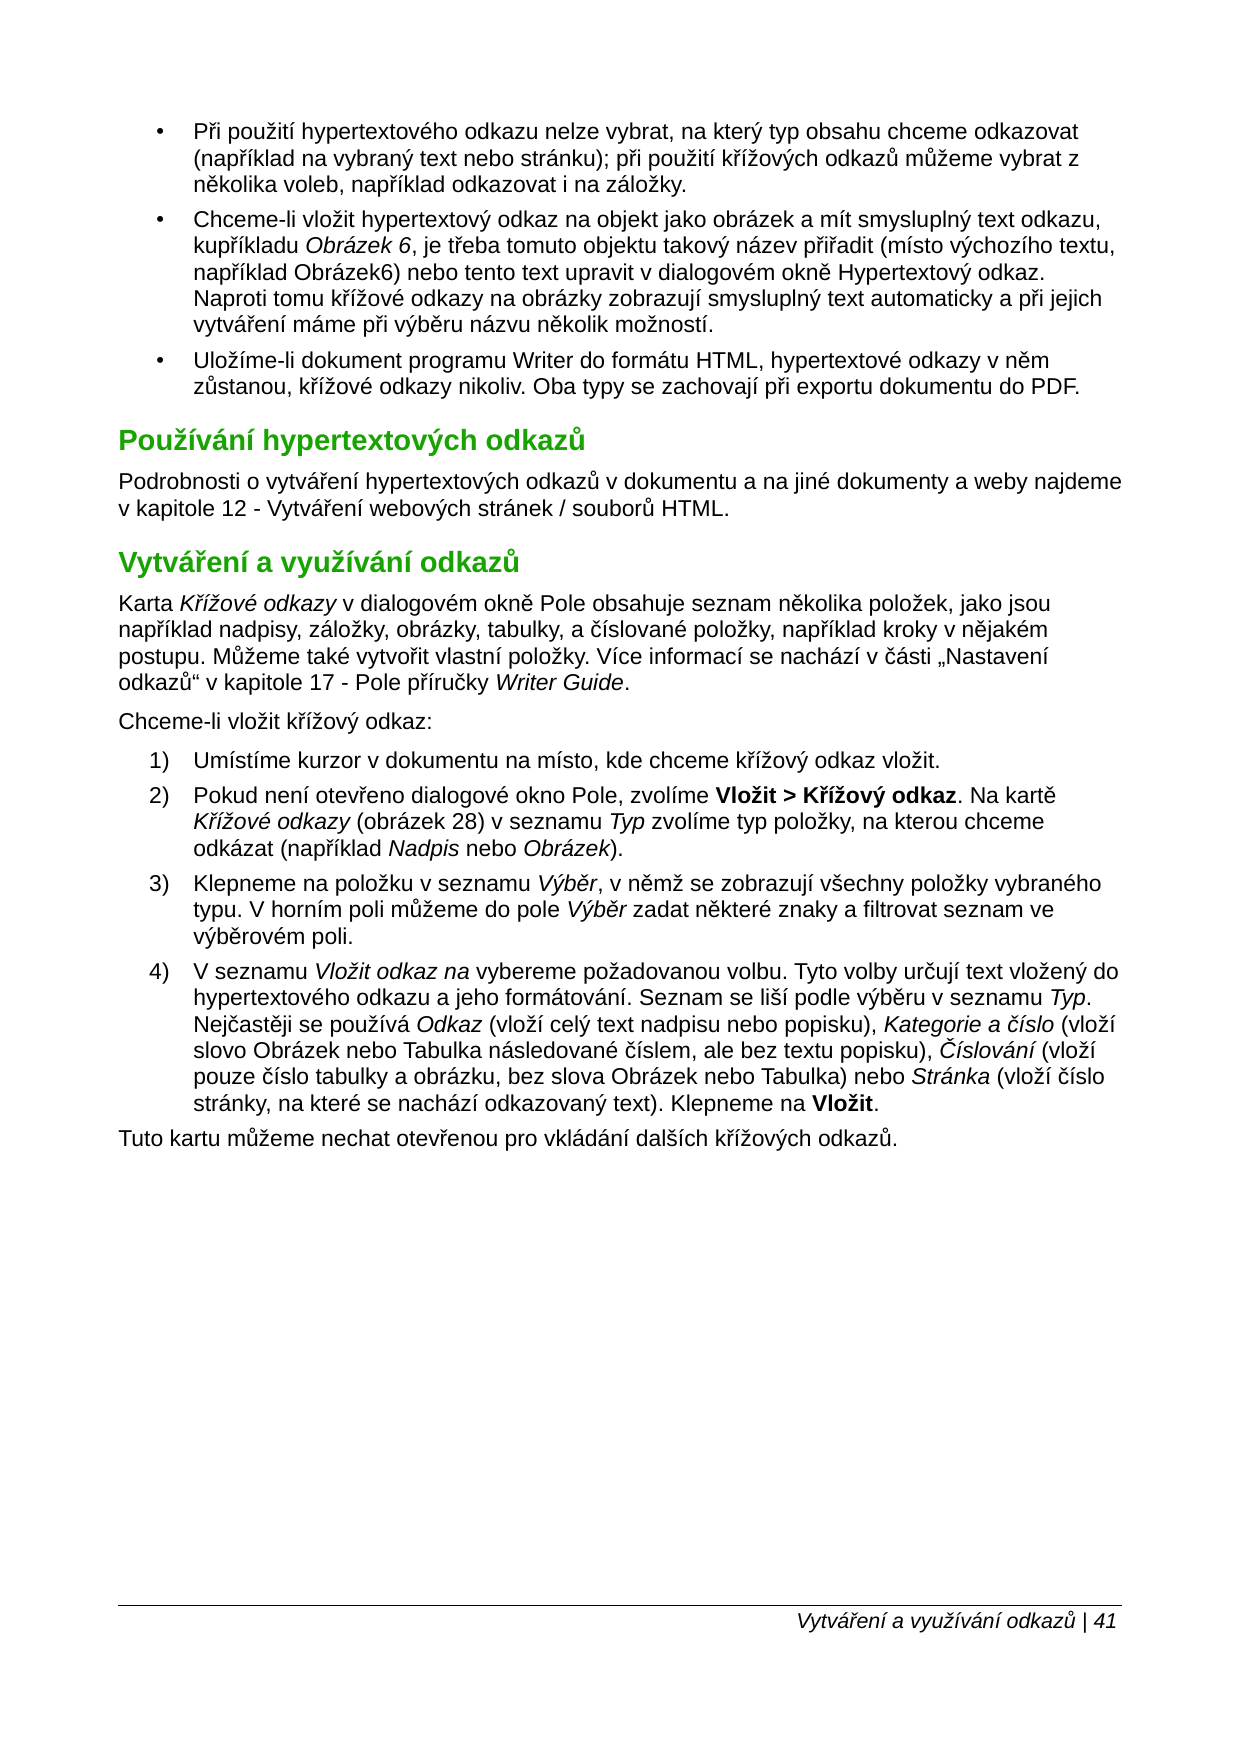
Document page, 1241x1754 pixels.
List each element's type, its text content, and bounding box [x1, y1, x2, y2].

list V seznamu Vložit odkaz na vybereme požadovanou volbu. Tyto volby určují text vložený do hypertextového odkazu a jeho formátování. Seznam se liší podle výběru v seznamu Typ. Nejčastěji se používá Odkaz (vloží celý text nadpisu nebo popisku), Kategorie a číslo (vloží slovo Obrázek nebo Tabulka následované číslem, ale bez textu popisku), Číslování (vloží pouze číslo tabulky a obrázku, bez slova Obrázek nebo Tabulka) nebo Stránka (vloží číslo stránky, na které se nachází odkazovaný text). Klepneme na Vložit. [169, 958, 1122, 1116]
subtitle Používání hypertextových odkazů [118, 423, 1122, 457]
subtitle Vytváření a využívání odkazů [118, 545, 1122, 578]
list Chceme-li vložit hypertextový odkaz na objekt jako obrázek a mít smysluplný text odkazu, kupříkladu Obrázek 6, je třeba tomuto objektu takový název přiřadit (místo výchozího textu, například Obrázek6) nebo tento text upravit v dialogovém okně Hypertextový odkaz. Naproti tomu křížové odkazy na obrázky zobrazují smysluplný text automaticky a při jejich vytváření máme při výběru názvu několik možností. [156, 206, 1122, 338]
list Pokud není otevřeno dialogové okno Pole, zvolíme Vložit > Křížový odkaz. Na kartě Křížové odkazy (obrázek 28) v seznamu Typ zvolíme typ položky, na kterou chceme odkázat (například Nadpis nebo Obrázek). [169, 782, 1122, 861]
list Klepneme na položku v seznamu Výběr, v němž se zobrazují všechny položky vybraného typu. V horním poli můžeme do pole Výběr zadat některé znaky a filtrovat seznam ve výběrovém poli. [169, 870, 1122, 949]
text Karta Křížové odkazy v dialogovém okně Pole obsahuje seznam několika položek, jako jsou například nadpisy, záložky, obrázky, tabulky, a číslované položky, například kroky v nějakém postupu. Můžeme také vytvořit vlastní položky. Více informací se nachází v části „Nastavení odkazů“ v kapitole 17 - Pole příručky Writer Guide. [118, 590, 1122, 695]
list Uložíme-li dokument programu Writer do formátu HTML, hypertextové odkazy v něm zůstanou, křížové odkazy nikoliv. Oba typy se zachovají při exportu dokumentu do PDF. [156, 347, 1122, 399]
text Tuto kartu můžeme nechat otevřenou pro vkládání dalších křížových odkazů. [118, 1125, 1122, 1151]
list Při použití hypertextového odkazu nelze vybrat, na který typ obsahu chceme odkazovat (například na vybraný text nebo stránku); při použití křížových odkazů můžeme vybrat z několika voleb, například odkazovat i na záložky. [156, 118, 1122, 197]
list Chceme-li vložit křížový odkaz: [118, 708, 1122, 734]
text Podrobnosti o vytváření hypertextových odkazů v dokumentu a na jiné dokumenty a weby najdeme v kapitole 12 - Vytváření webových stránek / souborů HTML. [118, 468, 1122, 521]
list Umístíme kurzor v dokumentu na místo, kde chceme křížový odkaz vložit. [169, 747, 1122, 773]
